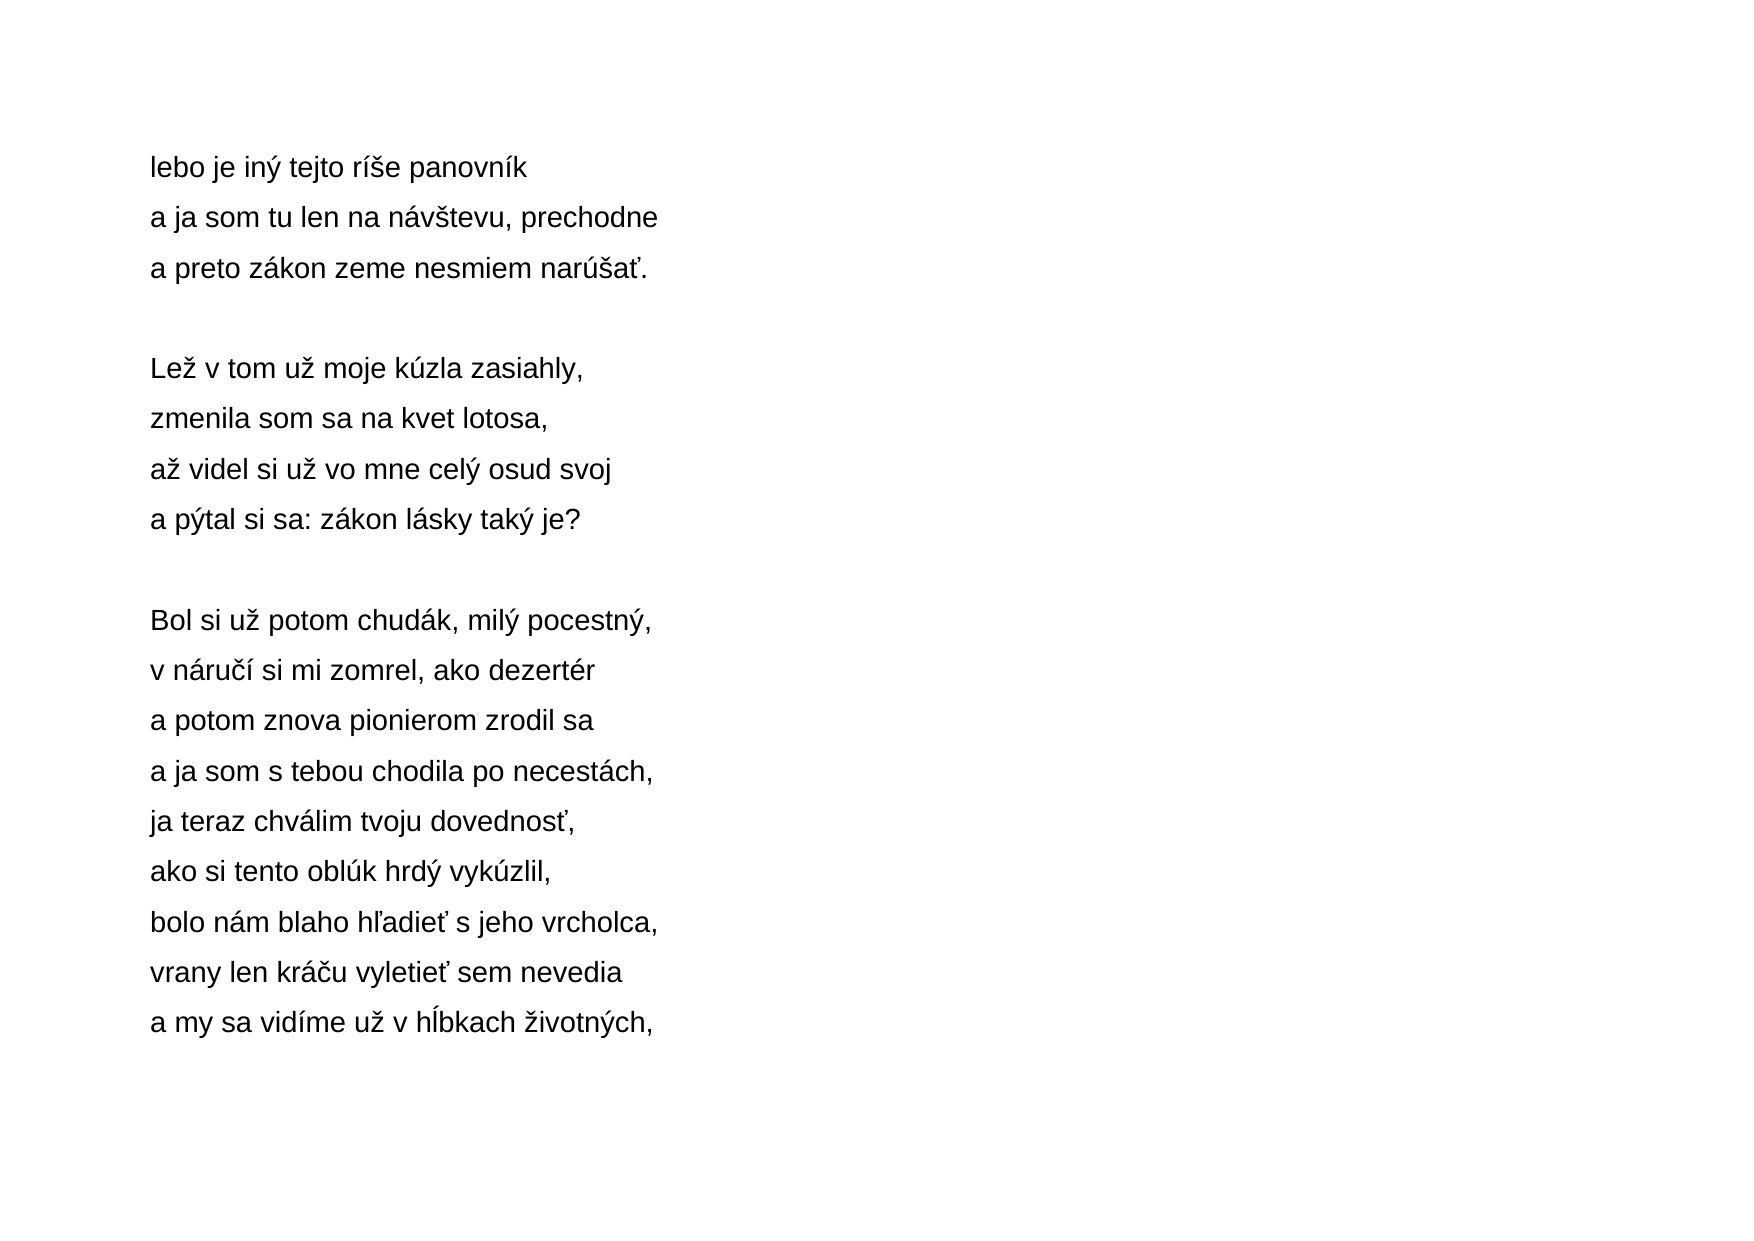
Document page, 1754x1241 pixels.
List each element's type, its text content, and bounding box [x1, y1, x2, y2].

text v náručí si mi zomrel, ako dezertér [150, 653, 1242, 687]
text vrany len kráču vyletieť sem nevedia [150, 955, 1242, 988]
text a ja som tu len na návštevu, prechodne [150, 200, 1242, 234]
text Lež v tom už moje kúzla zasiahly, [150, 351, 1242, 385]
text a my sa vidíme už v hĺbkach životných, [150, 1005, 1242, 1039]
text Bol si už potom chudák, milý pocestný, [150, 603, 1242, 636]
text lebo je iný tejto ríše panovník [150, 150, 1242, 183]
text až videl si už vo mne celý osud svoj [150, 452, 1242, 485]
text ako si tento oblúk hrdý vykúzlil, [150, 854, 1242, 888]
text a potom znova pionierom zrodil sa [150, 703, 1242, 737]
text a preto zákon zeme nesmiem narúšať. [150, 251, 1242, 284]
text a pýtal si sa: zákon lásky taký je? [150, 502, 1242, 536]
text ja teraz chválim tvoju dovednosť, [150, 804, 1242, 838]
text zmenila som sa na kvet lotosa, [150, 402, 1242, 435]
text a ja som s tebou chodila po necestách, [150, 754, 1242, 787]
text bolo nám blaho hľadieť s jeho vrcholca, [150, 905, 1242, 938]
